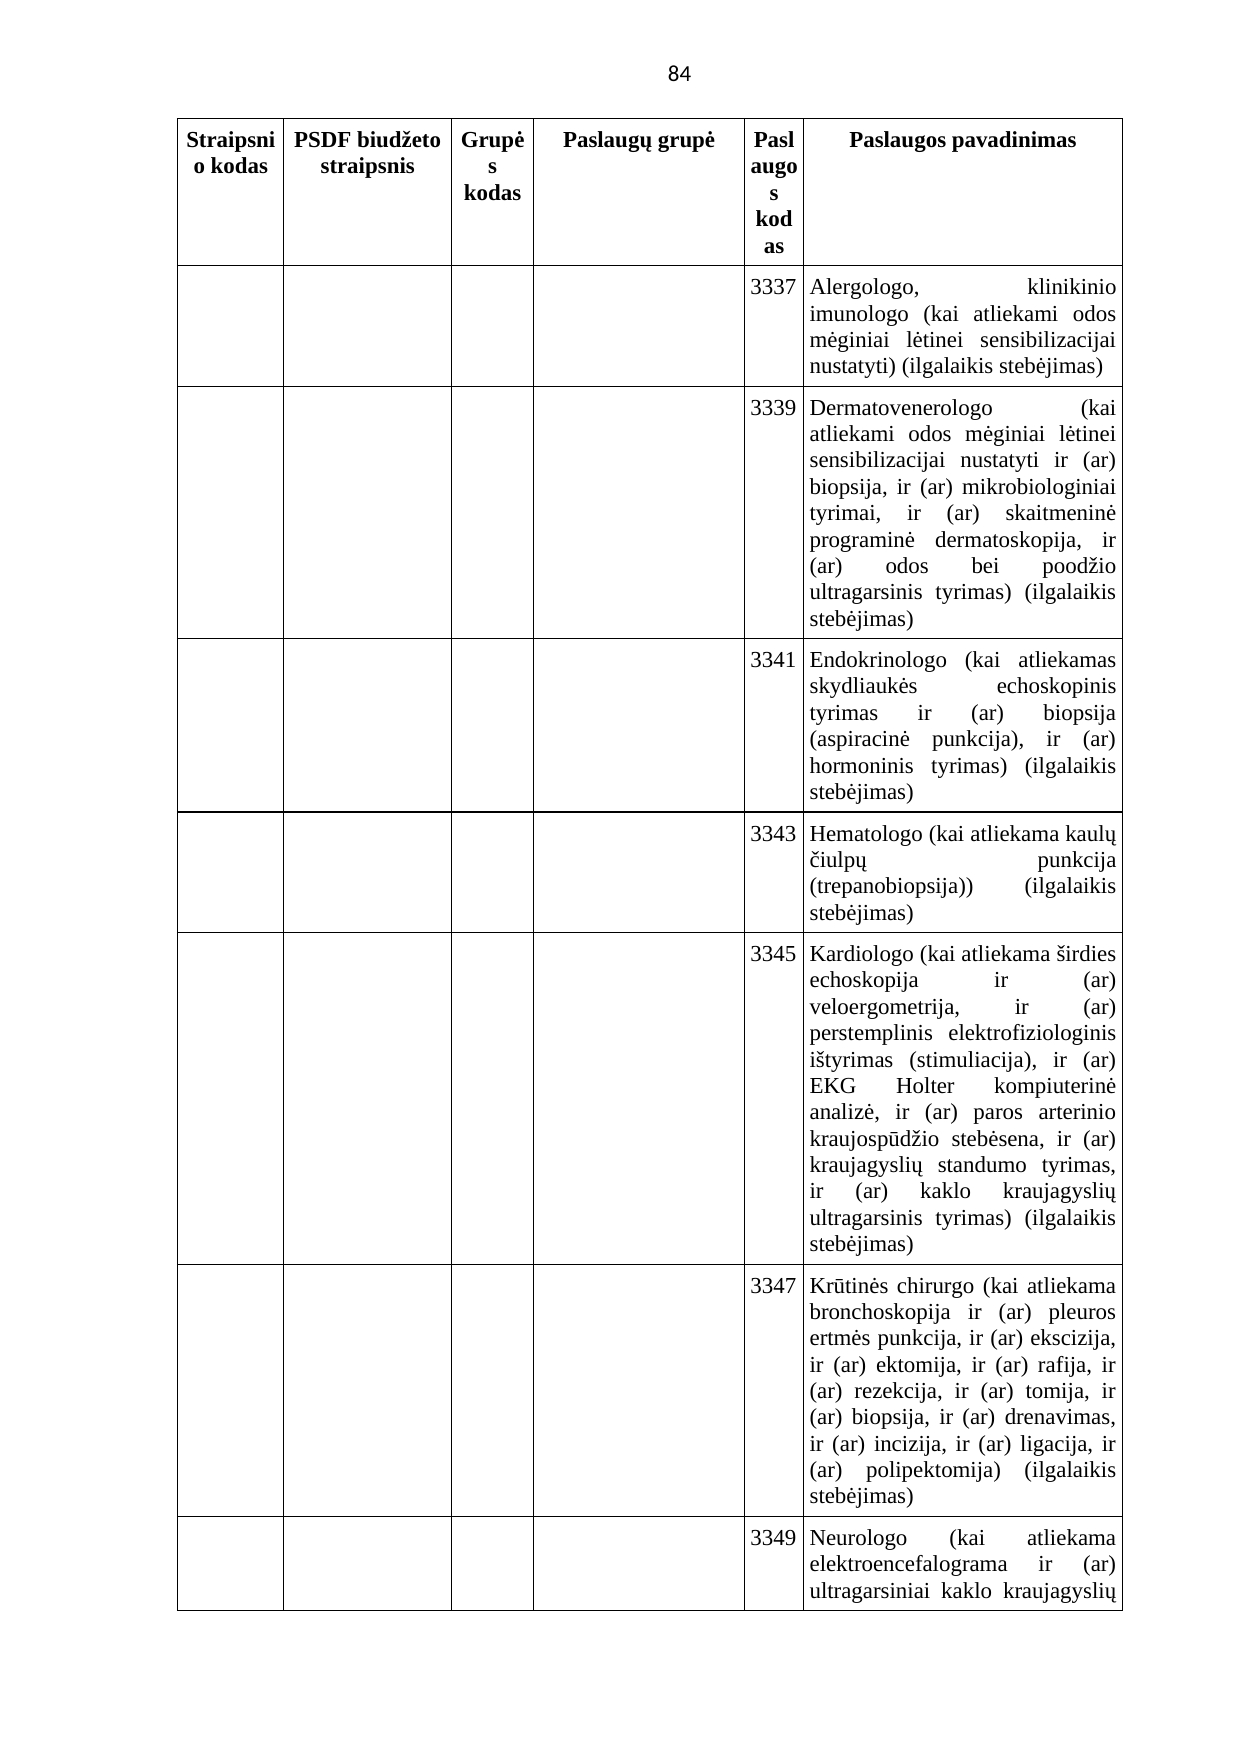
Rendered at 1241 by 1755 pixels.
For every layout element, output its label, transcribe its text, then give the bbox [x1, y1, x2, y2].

table_cell [284, 639, 451, 811]
table_cell [534, 813, 744, 932]
table_cell 3337 [745, 266, 803, 386]
table_cell 3339 [745, 387, 803, 638]
table_cell Endokrinologo (kai atliekamas skydliaukės echoskopinis tyrimas ir (ar) biopsija (aspiracinė punkcija), ir (ar) hormoninis tyrimas) (ilgalaikis stebėjimas) [804, 639, 1122, 811]
table_cell Krūtinės chirurgo (kai atliekama bronchoskopija ir (ar) pleuros ertmės punkcija, ir (ar) ekscizija, ir (ar) ektomija, ir (ar) rafija, ir (ar) rezekcija, ir (ar) tomija, ir (ar) biopsija, ir (ar) drenavimas, ir (ar) incizija, ir (ar) ligacija, ir (ar) polipektomija) (ilgalaikis stebėjimas) [804, 1265, 1122, 1516]
table_cell [452, 1517, 533, 1610]
table_cell 3347 [745, 1265, 803, 1516]
table_cell [178, 1517, 283, 1610]
table_cell [452, 266, 533, 386]
table_cell [284, 813, 451, 932]
table_cell 3349 [745, 1517, 803, 1610]
table_cell [534, 387, 744, 638]
table_cell [534, 1517, 744, 1610]
table_cell Kardiologo (kai atliekama širdies echoskopija ir (ar) veloergometrija, ir (ar) perstemplinis elektrofiziologinis ištyrimas (stimuliacija), ir (ar) EKG Holter kompiuterinė analizė, ir (ar) paros arterinio kraujospūdžio stebėsena, ir (ar) kraujagyslių standumo tyrimas, ir (ar) kaklo kraujagyslių ultragarsinis tyrimas) (ilgalaikis stebėjimas) [804, 933, 1122, 1263]
table_cell Hematologo (kai atliekama kaulų čiulpų punkcija (trepanobiopsija)) (ilgalaikis stebėjimas) [804, 813, 1122, 932]
table_cell [178, 1265, 283, 1516]
table_cell [534, 266, 744, 386]
table_header Straipsnio kodas [178, 119, 283, 265]
table_cell [284, 387, 451, 638]
table_header Grupės kodas [452, 119, 533, 265]
table_cell [452, 933, 533, 1263]
table_header Paslaugos pavadinimas [804, 119, 1122, 265]
table_cell [534, 933, 744, 1263]
table_cell [284, 266, 451, 386]
table_cell Dermatovenerologo (kai atliekami odos mėginiai lėtinei sensibilizacijai nustatyti ir (ar) biopsija, ir (ar) mikrobiologiniai tyrimai, ir (ar) skaitmeninė programinė dermatoskopija, ir (ar) odos bei poodžio ultragarsinis tyrimas) (ilgalaikis stebėjimas) [804, 387, 1122, 638]
table_cell [178, 813, 283, 932]
table_cell [452, 387, 533, 638]
table_cell [452, 813, 533, 932]
table_cell [284, 933, 451, 1263]
table_cell [178, 387, 283, 638]
table_cell 3343 [745, 813, 803, 932]
table_cell [284, 1265, 451, 1516]
table_header Paslaugų grupė [534, 119, 744, 265]
table_cell 3345 [745, 933, 803, 1263]
table_cell 3341 [745, 639, 803, 811]
table_cell [284, 1517, 451, 1610]
table_cell [452, 639, 533, 811]
table_header PSDF biudžeto straipsnis [284, 119, 451, 265]
table_cell [534, 1265, 744, 1516]
table_cell [178, 266, 283, 386]
table_header Paslaugos kodas [745, 119, 803, 265]
table_cell Alergologo, klinikinio imunologo (kai atliekami odos mėginiai lėtinei sensibilizacijai nustatyti) (ilgalaikis stebėjimas) [804, 266, 1122, 386]
table_cell [178, 933, 283, 1263]
table_cell Neurologo (kai atliekama elektroencefalograma ir (ar) ultragarsiniai kaklo kraujagyslių [804, 1517, 1122, 1610]
table_cell [452, 1265, 533, 1516]
table_cell [178, 639, 283, 811]
table_cell [534, 639, 744, 811]
